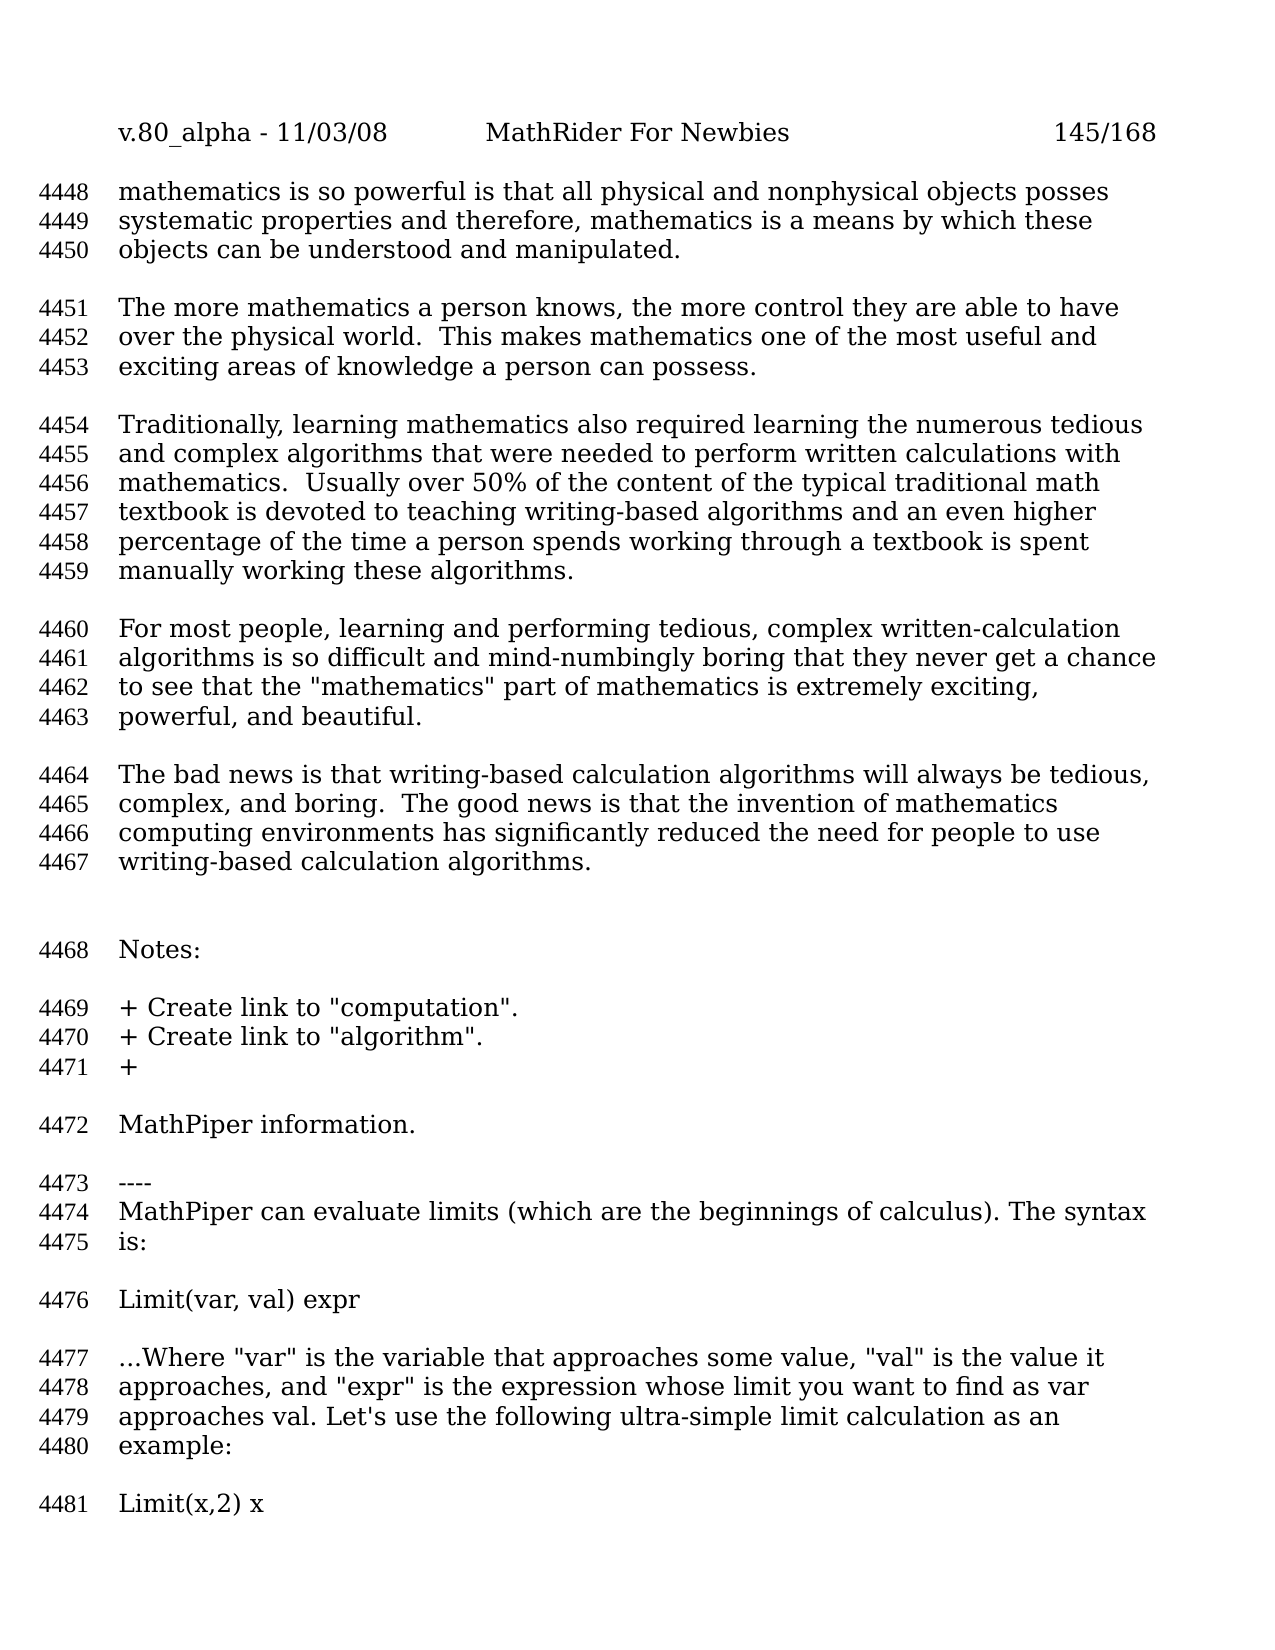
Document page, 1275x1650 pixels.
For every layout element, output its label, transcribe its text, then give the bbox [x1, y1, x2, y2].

text Limit(x,2) x [118, 1489, 1157, 1518]
text ...Where "var" is the variable that approaches some value, "val" is the value it approaches, and "expr" is the expression whose limit you want to find as var approaches val. Let's use the following ultra-simple limit calculation as an example: [118, 1343, 1157, 1460]
text ---- [118, 1168, 1157, 1198]
text + Create link to "algorithm". [118, 1023, 1157, 1052]
text The more mathematics a person knows, the more control they are able to have over the physical world. This makes mathematics one of the most useful and exciting areas of knowledge a person can possess. [118, 293, 1157, 381]
text MathPiper can evaluate limits (which are the beginnings of calculus). The syntax is: [118, 1198, 1157, 1256]
text Notes: [118, 935, 1157, 964]
text MathPiper information. [118, 1110, 1157, 1139]
text For most people, learning and performing tedious, complex written-calculation algorithms is so difficult and mind-numbingly boring that they never get a chance to see that the "mathematics" part of mathematics is extremely exciting, powerful, and beautiful. [118, 614, 1157, 731]
text mathematics is so powerful is that all physical and nonphysical objects posses systematic properties and therefore, mathematics is a means by which these objects can be understood and manipulated. [118, 177, 1157, 264]
text + [118, 1052, 1157, 1081]
text Limit(var, val) expr [118, 1285, 1157, 1314]
text Traditionally, learning mathematics also required learning the numerous tedious and complex algorithms that were needed to perform written calculations with mathematics. Usually over 50% of the content of the typical traditional math textbook is devoted to teaching writing-based algorithms and an even higher percentage of the time a person spends working through a textbook is spent manually working these algorithms. [118, 410, 1157, 585]
text + Create link to "computation". [118, 993, 1157, 1023]
text The bad news is that writing-based calculation algorithms will always be tedious, complex, and boring. The good news is that the invention of mathematics computing environments has significantly reduced the need for people to use writing-based calculation algorithms. [118, 760, 1157, 877]
